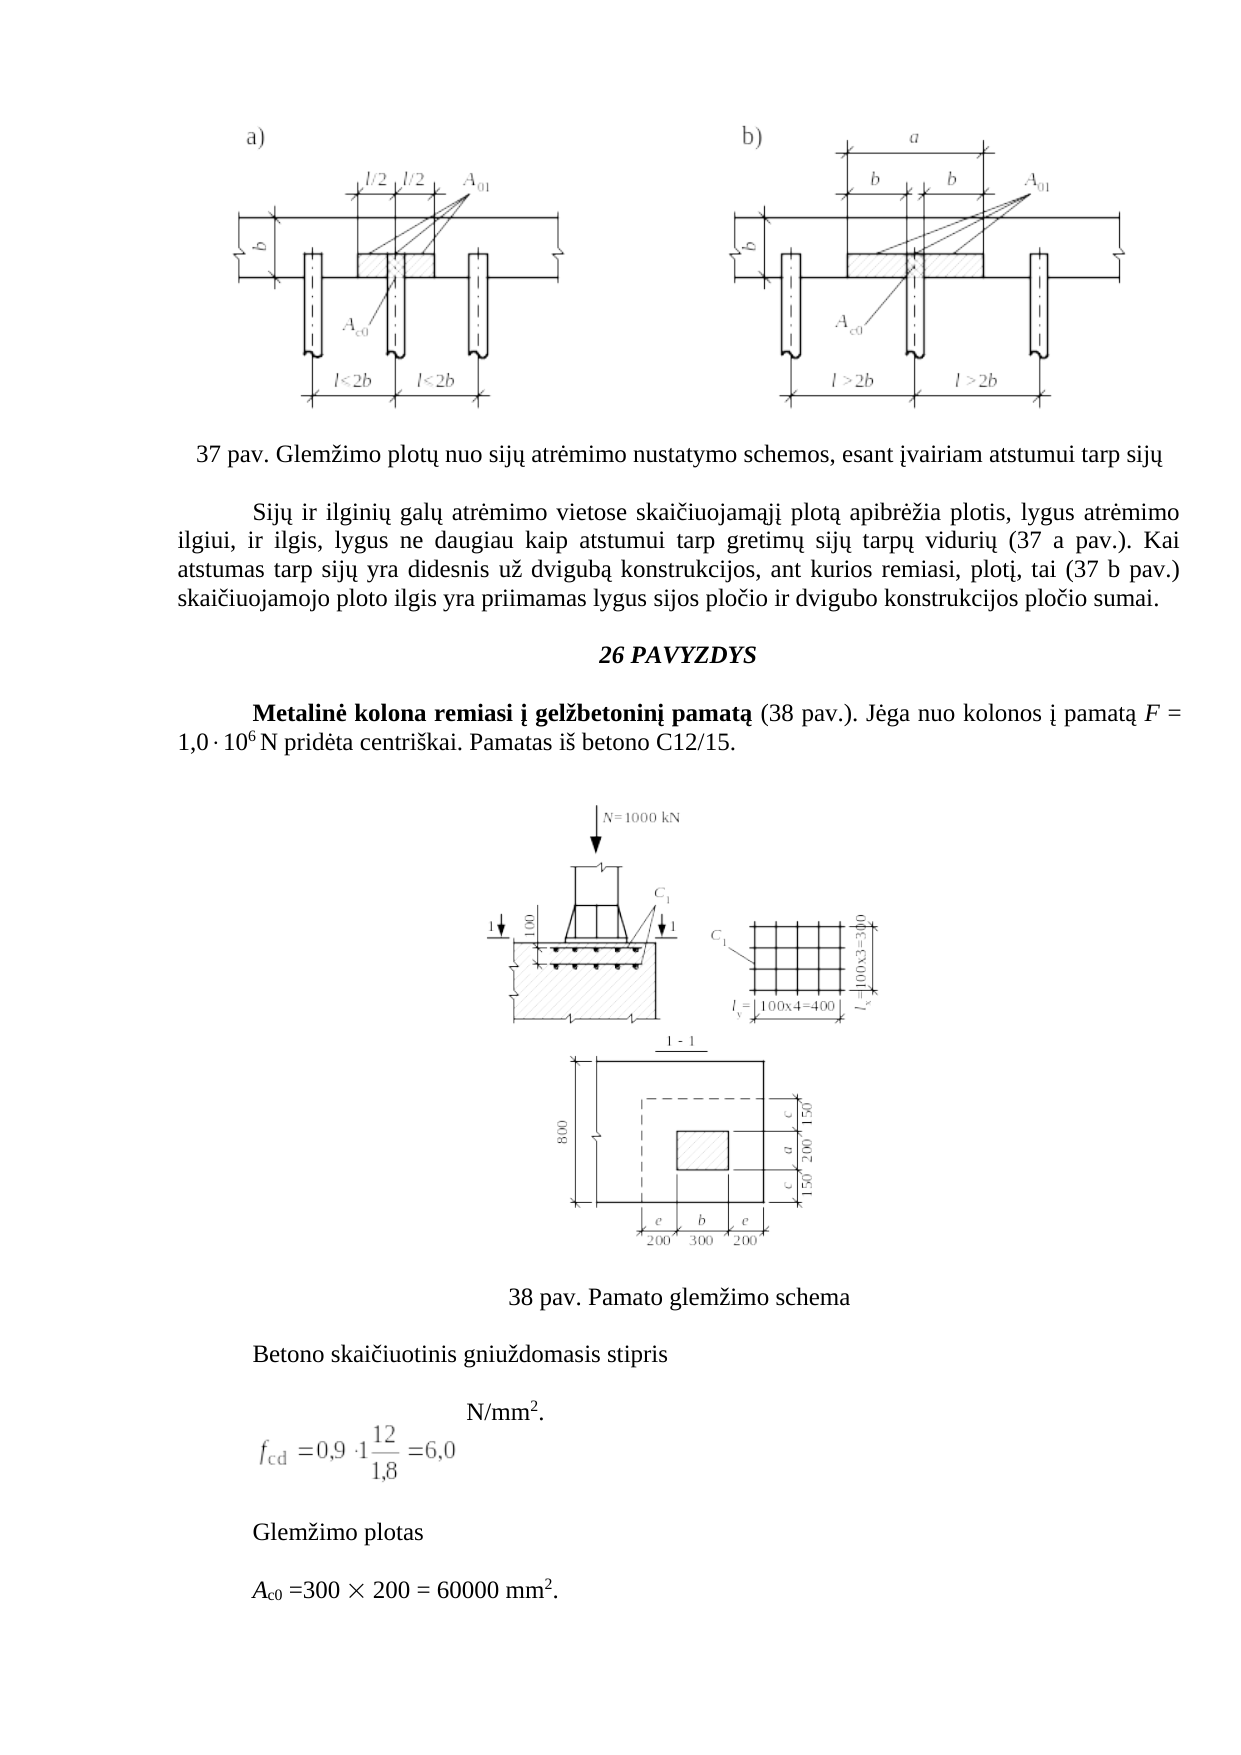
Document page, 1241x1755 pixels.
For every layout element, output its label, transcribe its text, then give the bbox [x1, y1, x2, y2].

text Glemžimo plotas [177, 1517, 1181, 1546]
text 38 pav. Pamato glemžimo schema [177, 1282, 1181, 1310]
text Sijų ir ilginių galų atrėmimo vietose skaičiuojamąjį plotą apibrėžia plotis, lygus atrėmimo ilgiui, ir ilgis, lygus ne daugiau kaip atstumui tarp gretimų sijų tarpų vidurių (37 a pav.). Kai atstumas tarp sijų yra didesnis už dvigubą konstrukcijos, ant kurios remiasi, plotį, tai (37 b pav.) skaičiuojamojo ploto ilgis yra priimamas lygus sijos pločio ir dvigubo konstrukcijos pločio sumai. [177, 497, 1181, 612]
text 26 pavyzdys [177, 640, 1181, 669]
text Betono skaičiuotinis gniuždomasis stipris [177, 1339, 1181, 1368]
text N/mm2. [177, 1397, 1181, 1489]
text Ac0 =300 ´ 200 = 60000 mm2. [177, 1575, 1181, 1604]
text Metalinė kolona remiasi į gelžbetoninį pamatą (38 pav.). Jėga nuo kolonos į pamatą F = 1,0×106 N pridėta centriškai. Pamatas iš betono C12/15. [177, 698, 1181, 755]
text 37 pav. Glemžimo plotų nuo sijų atrėmimo nustatymo schemos, esant įvairiam atstumui tarp sijų [177, 439, 1181, 468]
